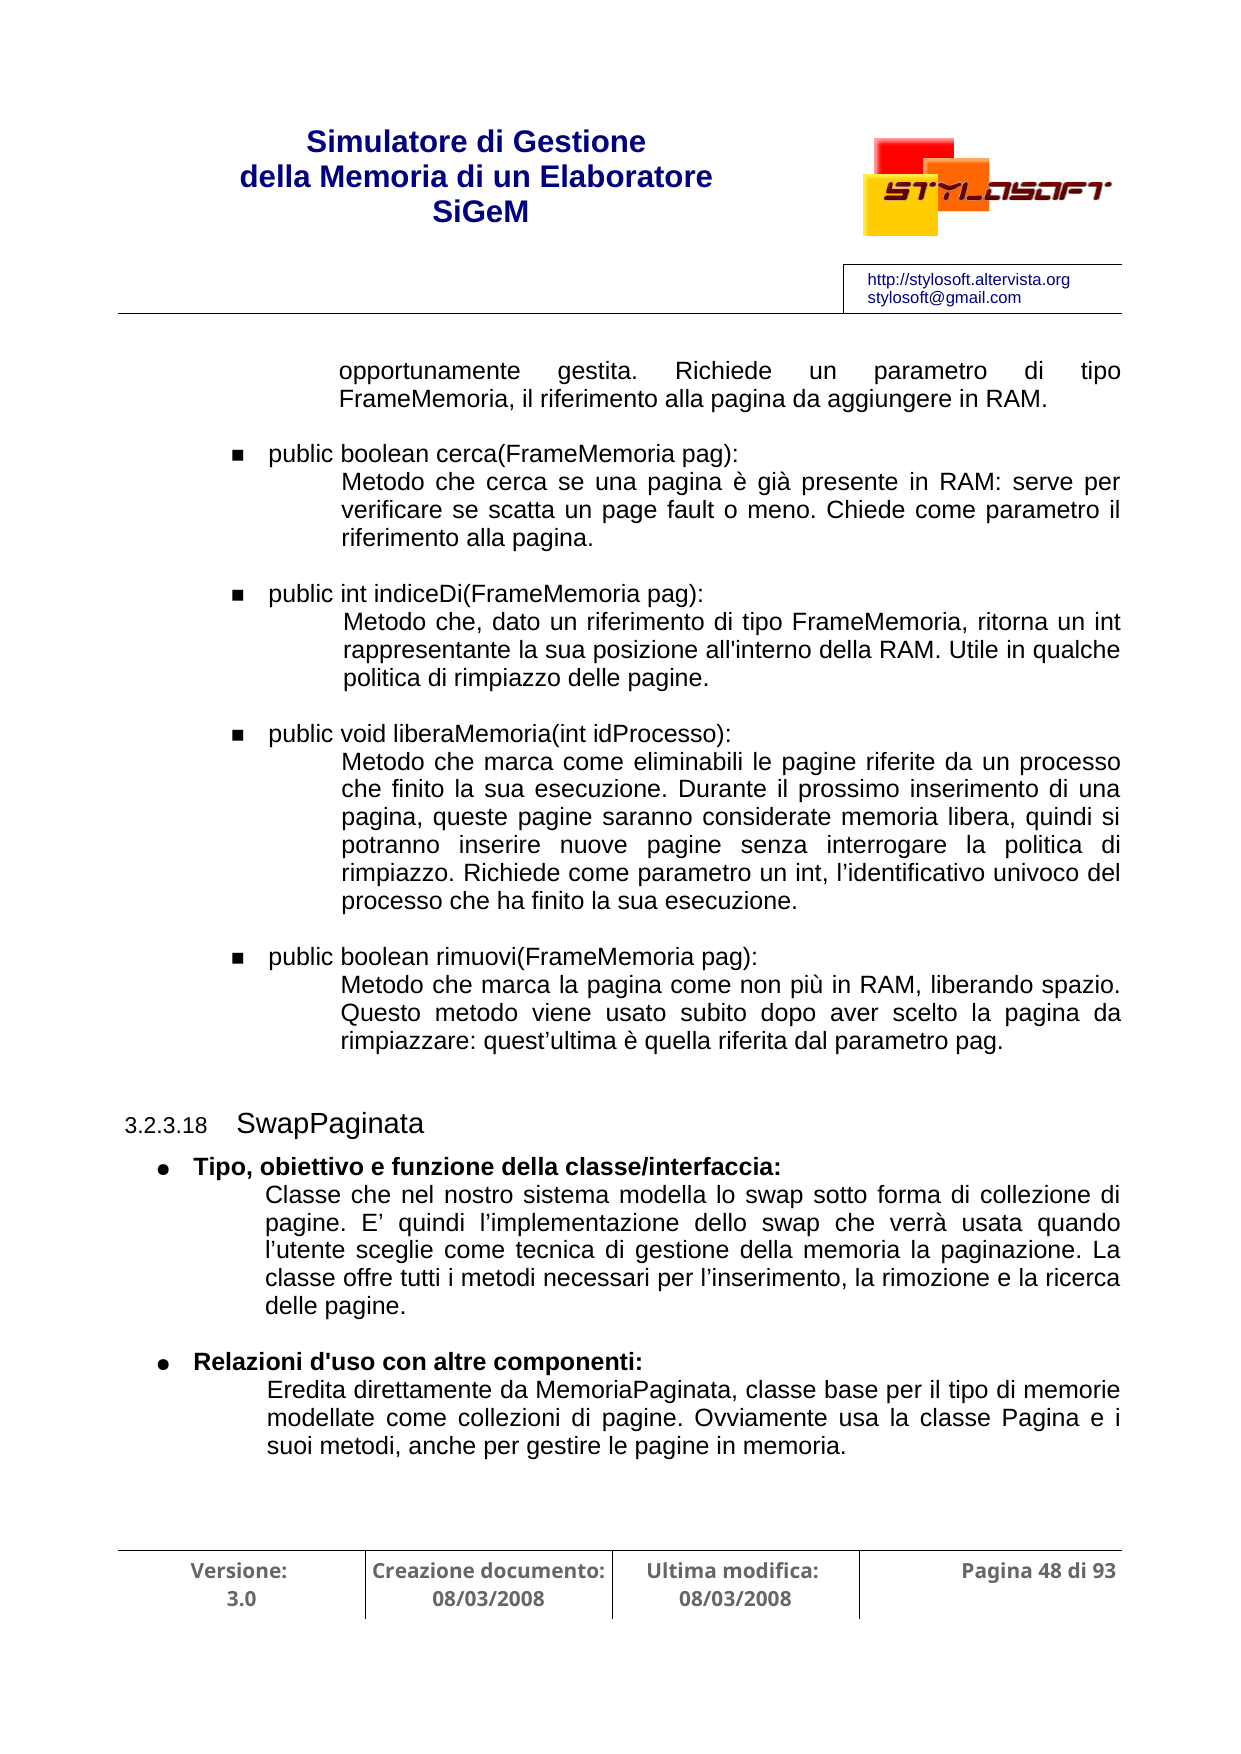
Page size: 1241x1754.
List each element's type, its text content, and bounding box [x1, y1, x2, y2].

text Metodo che marca come eliminabili le pagine riferite da un processo che finito la sua esecuzione. Durante il prossimo inserimento di una pagina, queste pagine saranno considerate memoria libera, quindi si potranno inserire nuove pagine senza interrogare la politica di rimpiazzo. Richiede come parametro un int, l’identificativo univoco del processo che ha finito la sua esecuzione. [341, 747, 1122, 915]
text opportunamente gestita. Richiede un parametro di tipo FrameMemoria, il riferimento alla pagina da aggiungere in RAM. [339, 357, 1122, 412]
list Relazioni d'uso con altre componenti: [156, 1348, 1122, 1376]
text Metodo che cerca se una pagina è già presente in RAM: serve per verificare se scatta un page fault o meno. Chiede come parametro il riferimento alla pagina. [341, 468, 1122, 552]
list public int indiceDi(FrameMemoria pag): [231, 580, 1122, 608]
text Metodo che, dato un riferimento di tipo FrameMemoria, ritorna un int rappresentante la sua posizione all'interno della RAM. Utile in qualche politica di rimpiazzo delle pagine. [343, 608, 1122, 692]
picture [848, 123, 1117, 247]
text Classe che nel nostro sistema modella lo swap sotto forma di collezione di pagine. E’ quindi l’implementazione dello swap che verrà usata quando l’utente sceglie come tecnica di gestione della memoria la paginazione. La classe offre tutti i metodi necessari per l’inserimento, la rimozione e la ricerca delle pagine. [265, 1180, 1122, 1320]
text Metodo che marca la pagina come non più in RAM, liberando spazio. Questo metodo viene usato subito dopo aver scelto la pagina da rimpiazzare: quest’ultima è quella riferita dal parametro pag. [340, 971, 1122, 1054]
subtitle SwapPaginata [118, 1107, 1122, 1140]
list public void liberaMemoria(int idProcesso): [231, 719, 1122, 747]
list Tipo, obiettivo e funzione della classe/interfaccia: [156, 1152, 1122, 1180]
list public boolean rimuovi(FrameMemoria pag): [231, 943, 1122, 971]
list public boolean cerca(FrameMemoria pag): [231, 440, 1122, 468]
text Eredita direttamente da MemoriaPaginata, classe base per il tipo di memorie modellate come collezioni di pagine. Ovviamente usa la classe Pagina e i suoi metodi, anche per gestire le pagine in memoria. [267, 1376, 1122, 1459]
